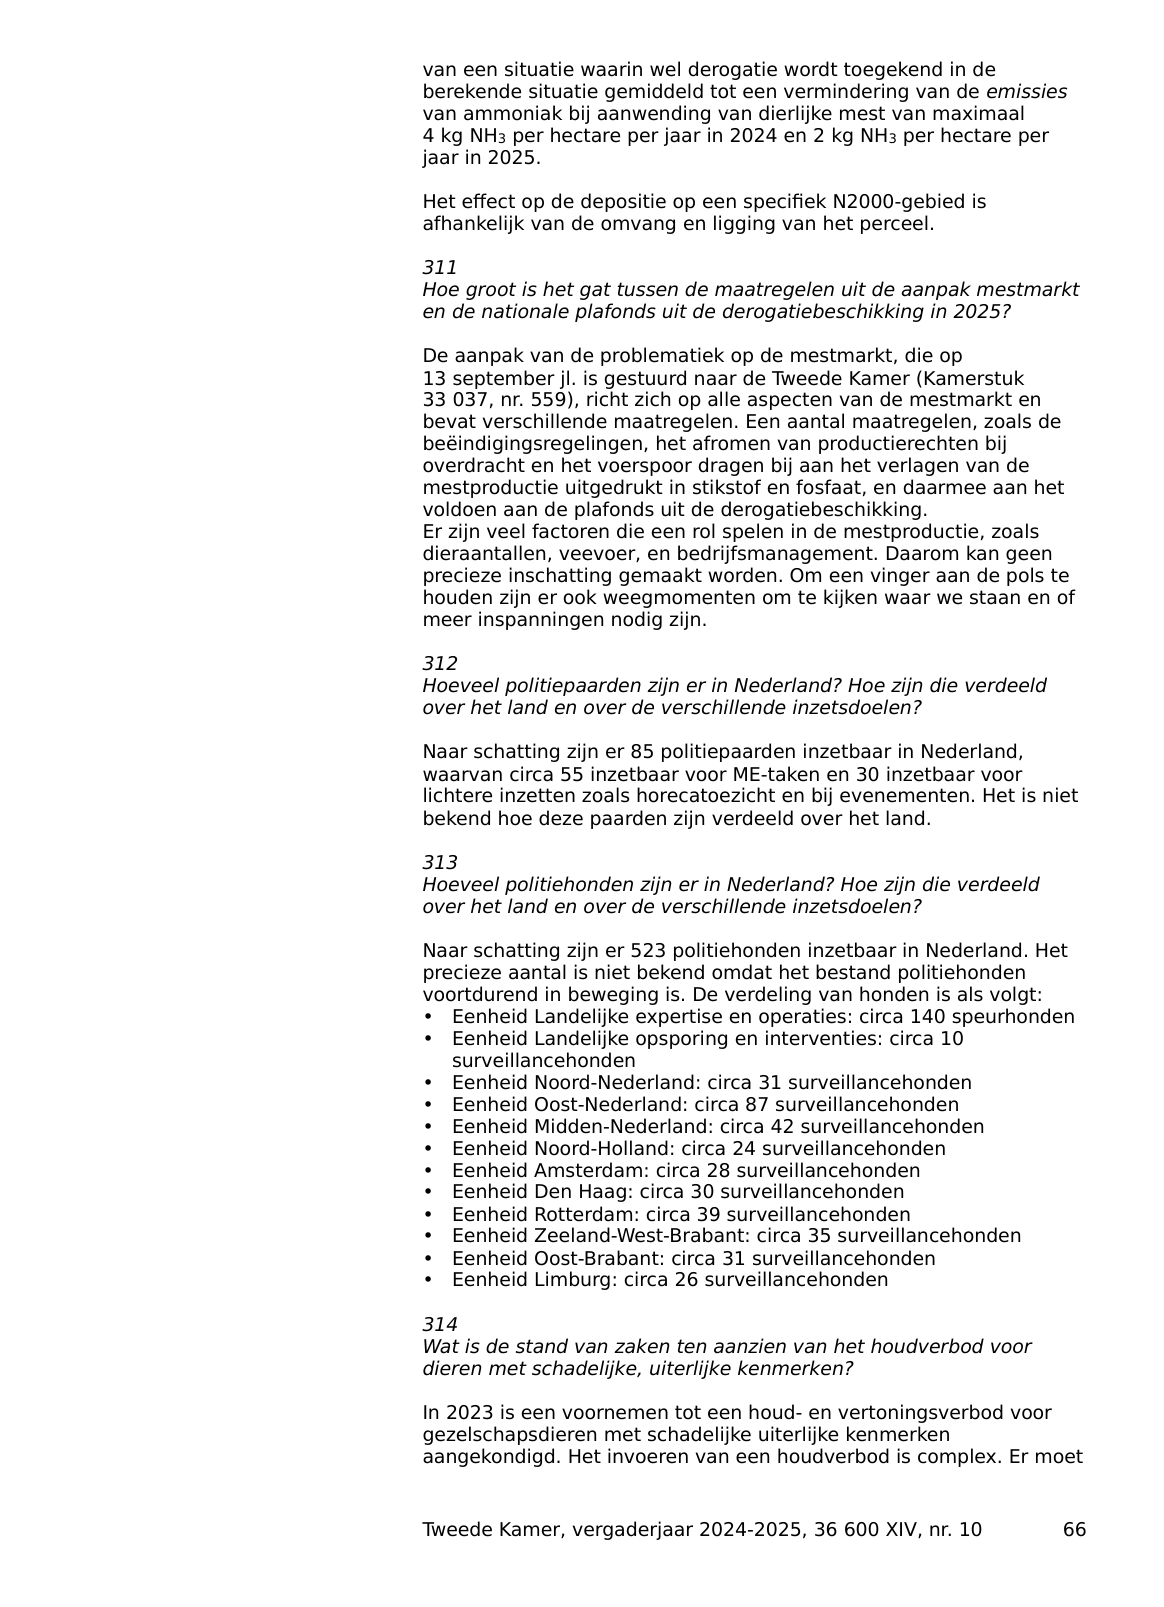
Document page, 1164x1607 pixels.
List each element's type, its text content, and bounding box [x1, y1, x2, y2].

text De aanpak van de problematiek op de mestmarkt, die op 13 september jl. is gestuurd naar de Tweede Kamer (Kamerstuk 33 037, nr. 559), richt zich op alle aspecten van de mestmarkt en bevat verschillende maatregelen. Een aantal maatregelen, zoals de beëindigingsregelingen, het afromen van productierechten bij overdracht en het voerspoor dragen bij aan het verlagen van de mestproductie uitgedrukt in stikstof en fosfaat, en daarmee aan het voldoen aan de plafonds uit de derogatiebeschikking. [422, 345, 1087, 521]
text Er zijn veel factoren die een rol spelen in de mestproductie, zoals dieraantallen, veevoer, en bedrijfsmanagement. Daarom kan geen precieze inschatting gemaakt worden. Om een vinger aan de pols te houden zijn er ook weegmomenten om te kijken waar we staan en of meer inspanningen nodig zijn. [422, 521, 1087, 631]
text Het effect op de depositie op een specifiek N2000-gebied is afhankelijk van de omvang en ligging van het perceel. [422, 191, 1087, 235]
text 313 [422, 852, 1087, 873]
text • Eenheid Rotterdam: circa 39 surveillancehonden [422, 1203, 1087, 1225]
text Hoeveel politiehonden zijn er in Nederland? Hoe zijn die verdeeld over het land en over de verschillende inzetsdoelen? [422, 873, 1087, 917]
text • Eenheid Amsterdam: circa 28 surveillancehonden [422, 1159, 1087, 1181]
text In 2023 is een voornemen tot een houd- en vertoningsverbod voor gezelschapsdieren met schadelijke uiterlijke kenmerken aangekondigd. Het invoeren van een houdverbod is complex. Er moet [422, 1402, 1087, 1468]
text • Eenheid Noord-Holland: circa 24 surveillancehonden [422, 1137, 1087, 1159]
text 311 [422, 257, 1087, 279]
text Hoe groot is het gat tussen de maatregelen uit de aanpak mestmarkt en de nationale plafonds uit de derogatiebeschikking in 2025? [422, 279, 1087, 323]
text • Eenheid Den Haag: circa 30 surveillancehonden [422, 1181, 1087, 1203]
text • Eenheid Landelijke opsporing en interventies: circa 10 surveillancehonden [422, 1028, 1087, 1072]
text Wat is de stand van zaken ten aanzien van het houdverbod voor dieren met schadelijke, uiterlijke kenmerken? [422, 1336, 1087, 1379]
text 314 [422, 1313, 1087, 1336]
text van een situatie waarin wel derogatie wordt toegekend in de berekende situatie gemiddeld tot een vermindering van de emissies van ammoniak bij aanwending van dierlijke mest van maximaal 4 kg NH3 per hectare per jaar in 2024 en 2 kg NH3 per hectare per jaar in 2025. [422, 59, 1087, 169]
text • Eenheid Noord-Nederland: circa 31 surveillancehonden [422, 1072, 1087, 1093]
text • Eenheid Midden-Nederland: circa 42 surveillancehonden [422, 1116, 1087, 1137]
text Hoeveel politiepaarden zijn er in Nederland? Hoe zijn die verdeeld over het land en over de verschillende inzetsdoelen? [422, 675, 1087, 719]
text • Eenheid Oost-Brabant: circa 31 surveillancehonden [422, 1247, 1087, 1269]
text 312 [422, 653, 1087, 675]
text Naar schatting zijn er 85 politiepaarden inzetbaar in Nederland, waarvan circa 55 inzetbaar voor ME-taken en 30 inzetbaar voor lichtere inzetten zoals horecatoezicht en bij evenementen. Het is niet bekend hoe deze paarden zijn verdeeld over het land. [422, 741, 1087, 829]
text Naar schatting zijn er 523 politiehonden inzetbaar in Nederland. Het precieze aantal is niet bekend omdat het bestand politiehonden voortdurend in beweging is. De verdeling van honden is als volgt: [422, 940, 1087, 1006]
text • Eenheid Landelijke expertise en operaties: circa 140 speurhonden [422, 1006, 1087, 1028]
text • Eenheid Zeeland-West-Brabant: circa 35 surveillancehonden [422, 1225, 1087, 1247]
text • Eenheid Oost-Nederland: circa 87 surveillancehonden [422, 1093, 1087, 1116]
text • Eenheid Limburg: circa 26 surveillancehonden [422, 1269, 1087, 1291]
